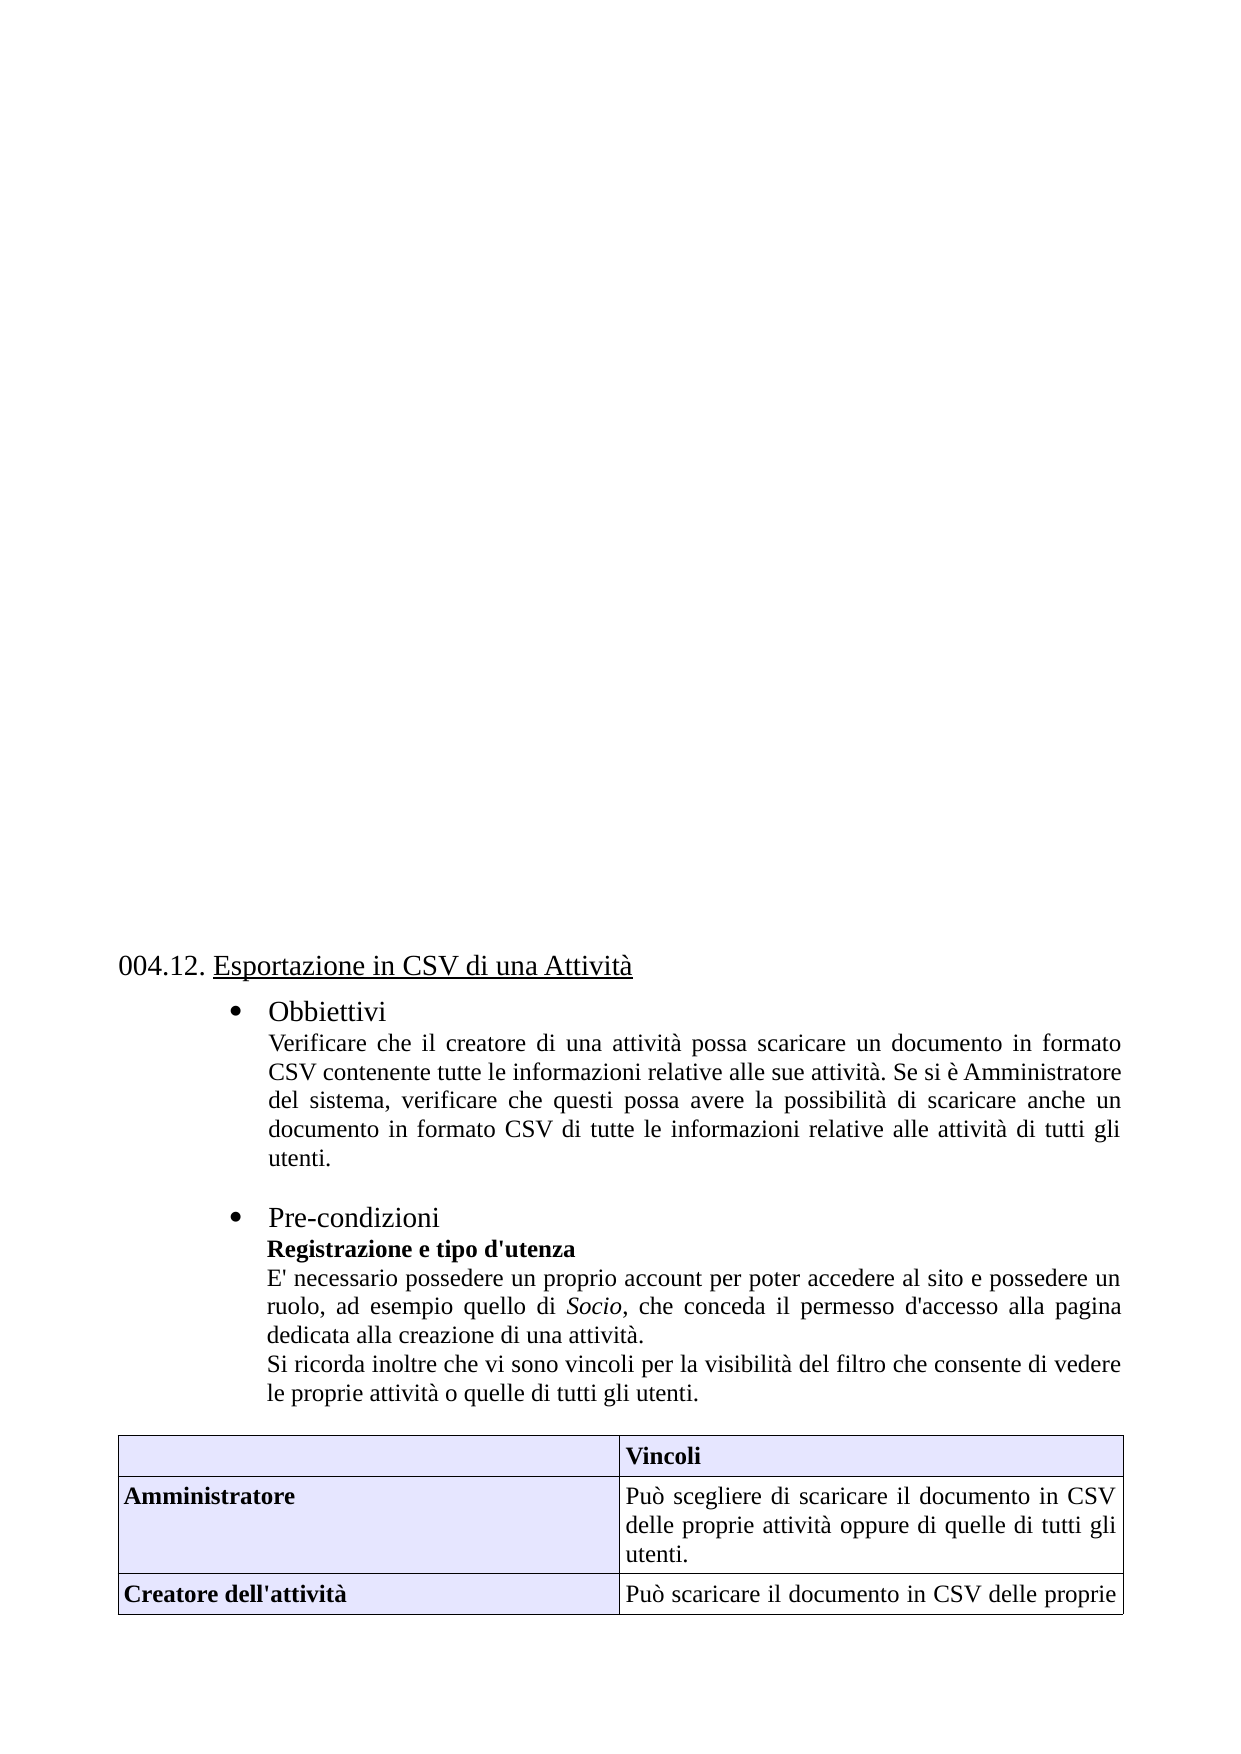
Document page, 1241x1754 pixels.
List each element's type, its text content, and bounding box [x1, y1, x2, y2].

text Si ricorda inoltre che vi sono vincoli per la visibilità del filtro che consente di vedere le proprie attività o quelle di tutti gli utenti. [267, 1349, 1122, 1406]
list Obbiettivi [231, 994, 1122, 1028]
list Pre-condizioni [231, 1200, 1122, 1234]
table_cell Amministratore [119, 1477, 619, 1573]
subtitle 004.12. Esportazione in CSV di una Attività [118, 948, 1122, 982]
table_cell Può scaricare il documento in CSV delle proprie [620, 1574, 1123, 1614]
text Verificare che il creatore di una attività possa scaricare un documento in formato CSV contenente tutte le informazioni relative alle sue attività. Se si è Amministratore del sistema, verificare che questi possa avere la possibilità di scaricare anche un documento in formato CSV di tutte le informazioni relative alle attività di tutti gli utenti. [268, 1028, 1122, 1172]
table_cell Può scegliere di scaricare il documento in CSV delle proprie attività oppure di quelle di tutti gli utenti. [620, 1477, 1123, 1573]
table_header Vincoli [620, 1436, 1123, 1476]
table_cell Creatore dell'attività [119, 1574, 619, 1614]
text E' necessario possedere un proprio account per poter accedere al sito e possedere un ruolo, ad esempio quello di Socio, che conceda il permesso d'accesso alla pagina dedicata alla creazione di una attività. [267, 1263, 1122, 1349]
text Registrazione e tipo d'utenza [267, 1234, 1122, 1263]
table_header [119, 1436, 619, 1476]
